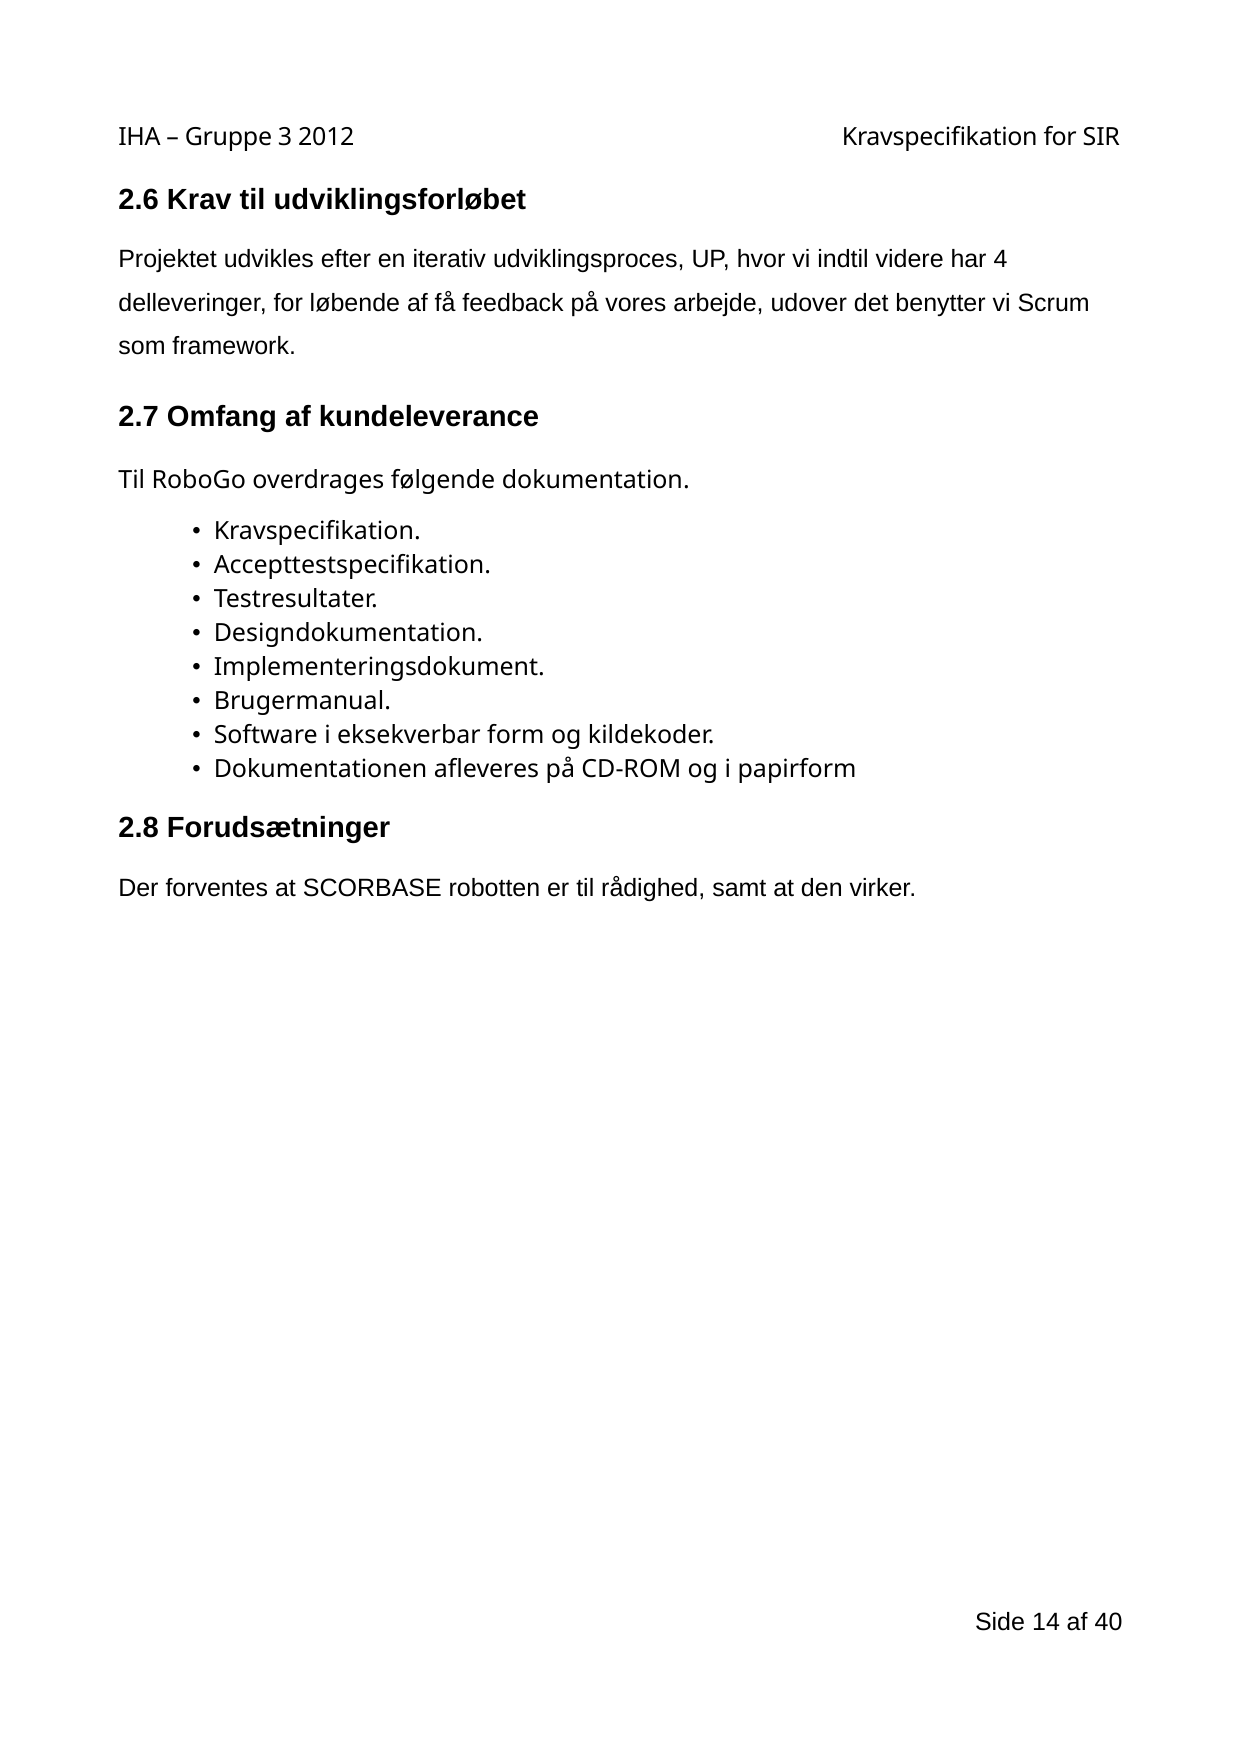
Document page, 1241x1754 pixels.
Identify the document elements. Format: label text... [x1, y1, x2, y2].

text • Kravspecifikation. [118, 513, 1122, 547]
text • Implementeringsdokument. [192, 649, 1122, 683]
text Der forventes at SCORBASE robotten er til rådighed, samt at den virker. [118, 873, 1122, 902]
subtitle 2.8 Forudsætninger [118, 810, 1122, 844]
subtitle 2.6 Krav til udviklingsforløbet [118, 182, 1122, 215]
text • Testresultater. [192, 581, 1122, 615]
text Projektet udvikles efter en iterativ udviklingsproces, UP, hvor vi indtil videre har 4 delleveringer, for løbende af få feedback på vores arbejde, udover det benytter vi Scrum som framework. [118, 244, 1122, 359]
text • Software i eksekverbar form og kildekoder. [192, 717, 1122, 751]
subtitle 2.7 Omfang af kundeleverance [118, 399, 1122, 432]
text • Dokumentationen afleveres på CD-ROM og i papirform [192, 751, 1122, 785]
text • Brugermanual. [192, 683, 1122, 717]
text Til RoboGo overdrages følgende dokumentation. [118, 462, 1122, 496]
text • Designdokumentation. [192, 615, 1122, 649]
text • Accepttestspecifikation. [192, 547, 1122, 581]
